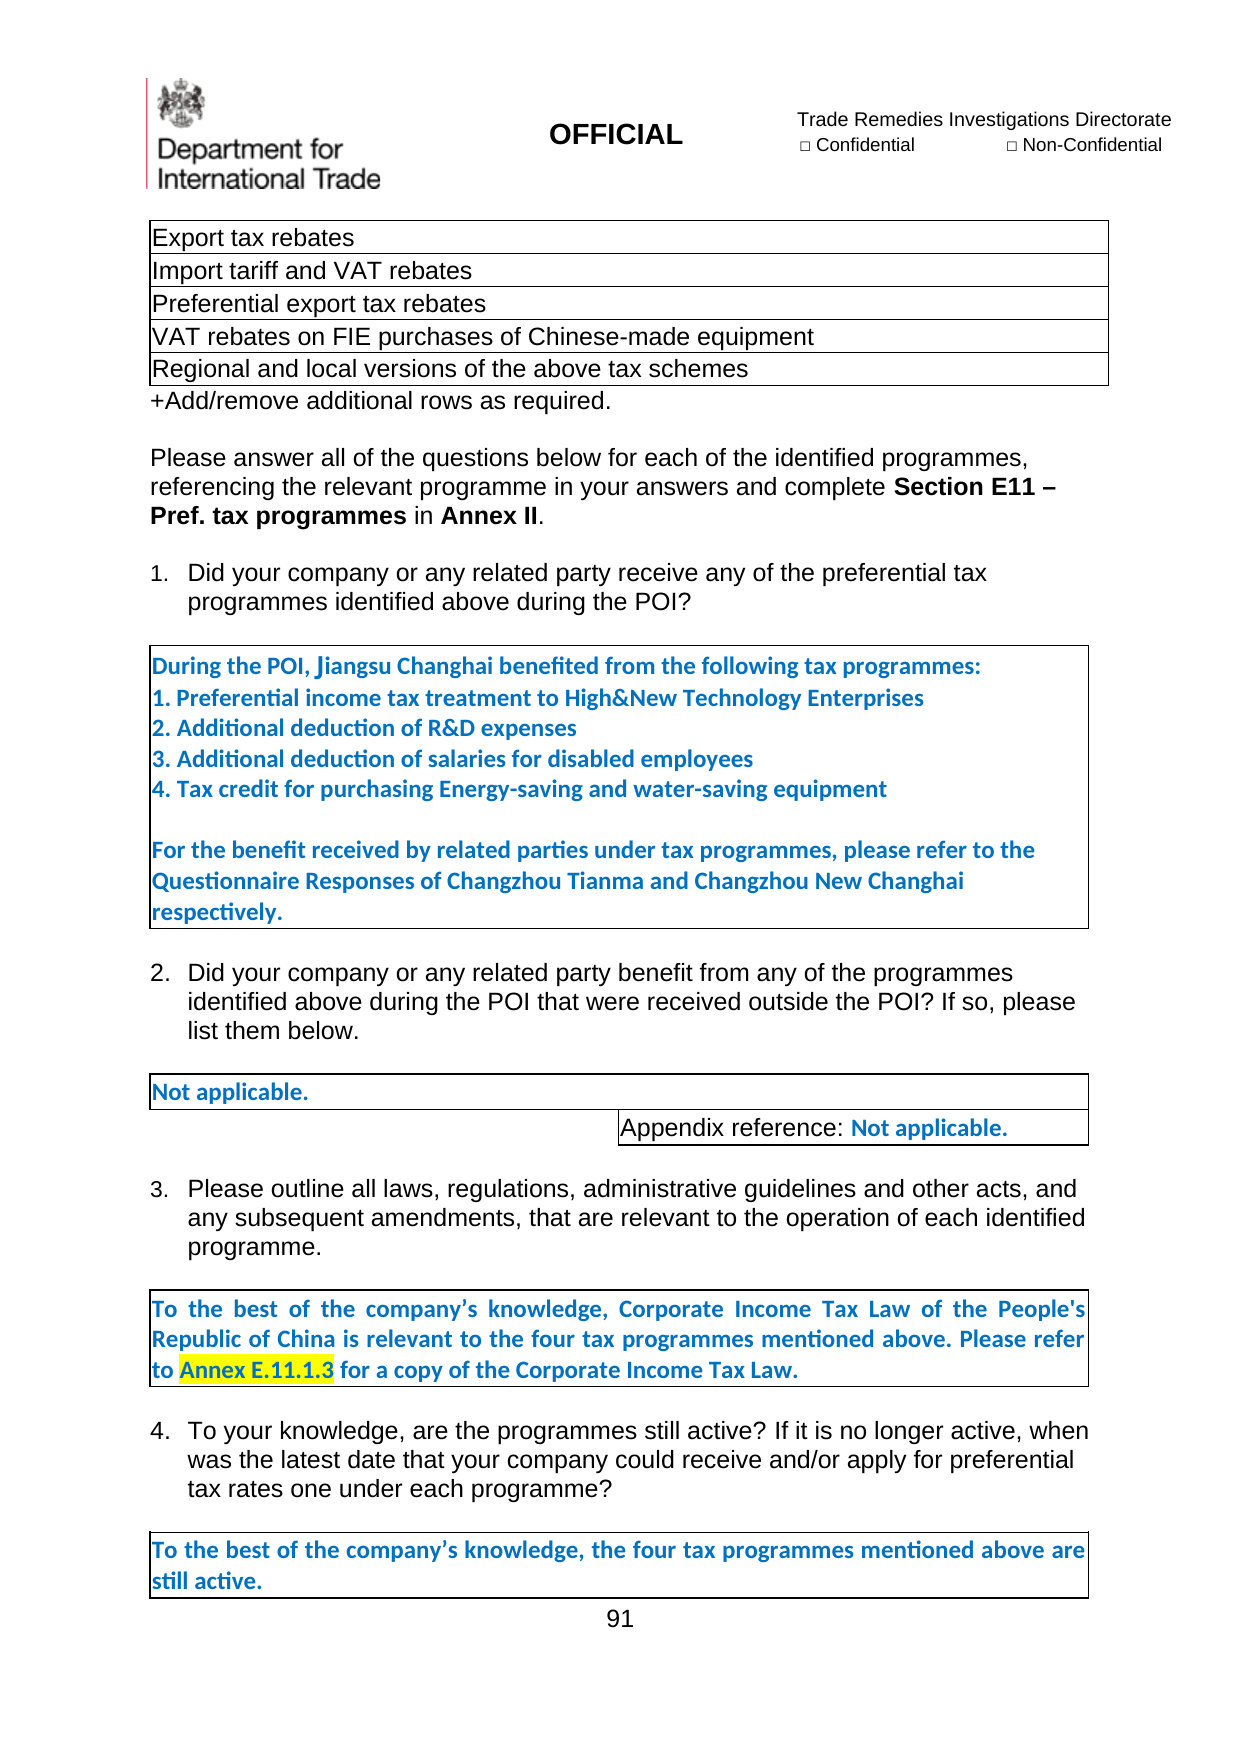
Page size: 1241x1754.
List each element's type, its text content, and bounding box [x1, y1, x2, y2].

table_header During the POI, Jiangsu Changhai benefited from the following tax programmes: 1. Preferential income tax treatment to High&New Technology Enterprises 2. Additional deduction of R&D expenses 3. Additional deduction of salaries for disabled employees 4. Tax credit for purchasing Energy-saving and water-saving equipment For the benefit received by related parties under tax programmes, please refer to the Questionnaire Responses of Changzhou Tianma and Changzhou New Changhai respectively. [151, 646, 1088, 928]
list Did your company or any related party receive any of the preferential tax programmes identified above during the POI? [150, 558, 1090, 616]
table_cell Import tariff and VAT rebates [151, 254, 1108, 286]
table_header To the best of the company’s knowledge, Corporate Income Tax Law of the People's Republic of China is relevant to the four tax programmes mentioned above. Please refer to Annex E.11.1.3 for a copy of the Corporate Income Tax Law. [151, 1291, 1088, 1386]
table_cell [150, 1110, 618, 1144]
text Please answer all of the questions below for each of the identified programmes, referencing the relevant programme in your answers and complete Section E11 – Pref. tax programmes in Annex II. [150, 443, 1090, 529]
table_cell VAT rebates on FIE purchases of Chinese-made equipment [151, 320, 1108, 352]
list Did your company or any related party benefit from any of the programmes identified above during the POI that were received outside the POI? If so, please list them below. [150, 958, 1090, 1044]
text +Add/remove additional rows as required. [150, 386, 1090, 414]
table_cell Export tax rebates [151, 221, 1108, 253]
list Please outline all laws, regulations, administrative guidelines and other acts, and any subsequent amendments, that are relevant to the operation of each identified programme. [150, 1174, 1090, 1261]
table_cell Preferential export tax rebates [151, 287, 1108, 319]
table_cell Regional and local versions of the above tax schemes [151, 353, 1108, 385]
table_header To the best of the company’s knowledge, the four tax programmes mentioned above are still active. [151, 1533, 1088, 1597]
table_cell Appendix reference: Not applicable. [619, 1110, 1088, 1144]
list To your knowledge, are the programmes still active? If it is no longer active, when was the latest date that your company could receive and/or apply for preferential tax rates one under each programme? [150, 1416, 1090, 1503]
table_header Not applicable. [151, 1075, 1088, 1109]
